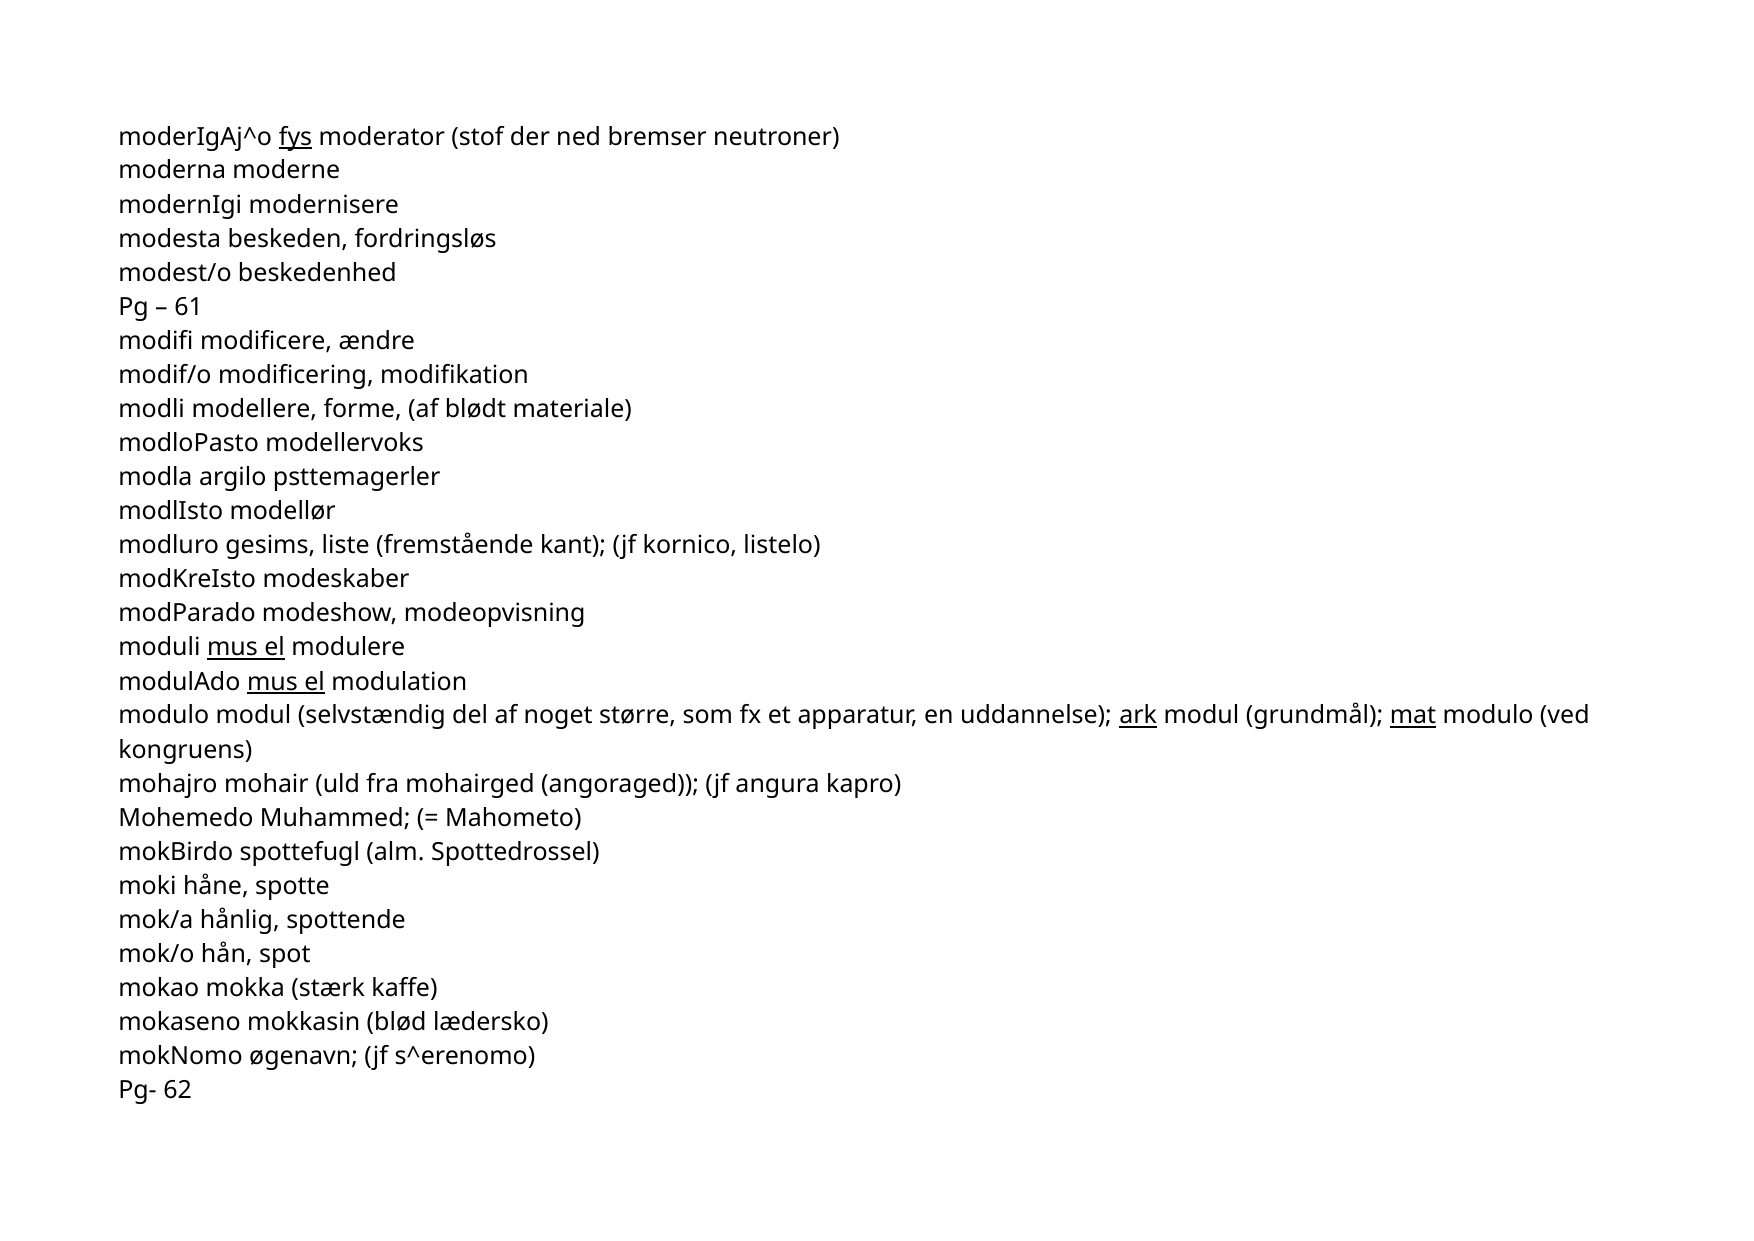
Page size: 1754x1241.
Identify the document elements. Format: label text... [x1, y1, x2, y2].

text modest/o beskedenhed [118, 254, 1636, 288]
text modifi modificere, ændre [118, 322, 1636, 357]
text modulo modul (selvstændig del af noget større, som fx et apparatur, en uddannelse); ark modul (grundmål); mat modulo (ved kongruens) [118, 697, 1636, 765]
text modloPasto modellervoks [118, 425, 1636, 459]
text modif/o modificering, modifikation [118, 357, 1636, 391]
text mok/a hånlig, spottende [118, 902, 1636, 936]
text modla argilo psttemagerler [118, 459, 1636, 493]
text modKreIsto modeskaber [118, 561, 1636, 595]
text mokaseno mokkasin (blød lædersko) [118, 1004, 1636, 1038]
text Pg – 61 [118, 288, 1636, 322]
text moduli mus el modulere [118, 629, 1636, 663]
text moderIgAj^o fys moderator (stof der ned bremser neutroner) [118, 118, 1636, 152]
text Mohemedo Muhammed; (= Mahometo) [118, 799, 1636, 833]
text modulAdo mus el modulation [118, 663, 1636, 697]
text mohajro mohair (uld fra mohairged (angoraged)); (jf angura kapro) [118, 765, 1636, 799]
text modlIsto modellør [118, 493, 1636, 527]
text modernIgi modernisere [118, 186, 1636, 220]
text modParado modeshow, modeopvisning [118, 595, 1636, 629]
text modesta beskeden, fordringsløs [118, 220, 1636, 254]
text modli modellere, forme, (af blødt materiale) [118, 391, 1636, 425]
text moderna moderne [118, 152, 1636, 186]
text mokNomo øgenavn; (jf s^erenomo) [118, 1038, 1636, 1072]
text modluro gesims, liste (fremstående kant); (jf kornico, listelo) [118, 527, 1636, 561]
text mok/o hån, spot [118, 936, 1636, 970]
text Pg- 62 [118, 1072, 1636, 1106]
text moki håne, spotte [118, 867, 1636, 902]
text mokBirdo spottefugl (alm. Spottedrossel) [118, 833, 1636, 867]
text mokao mokka (stærk kaffe) [118, 970, 1636, 1004]
